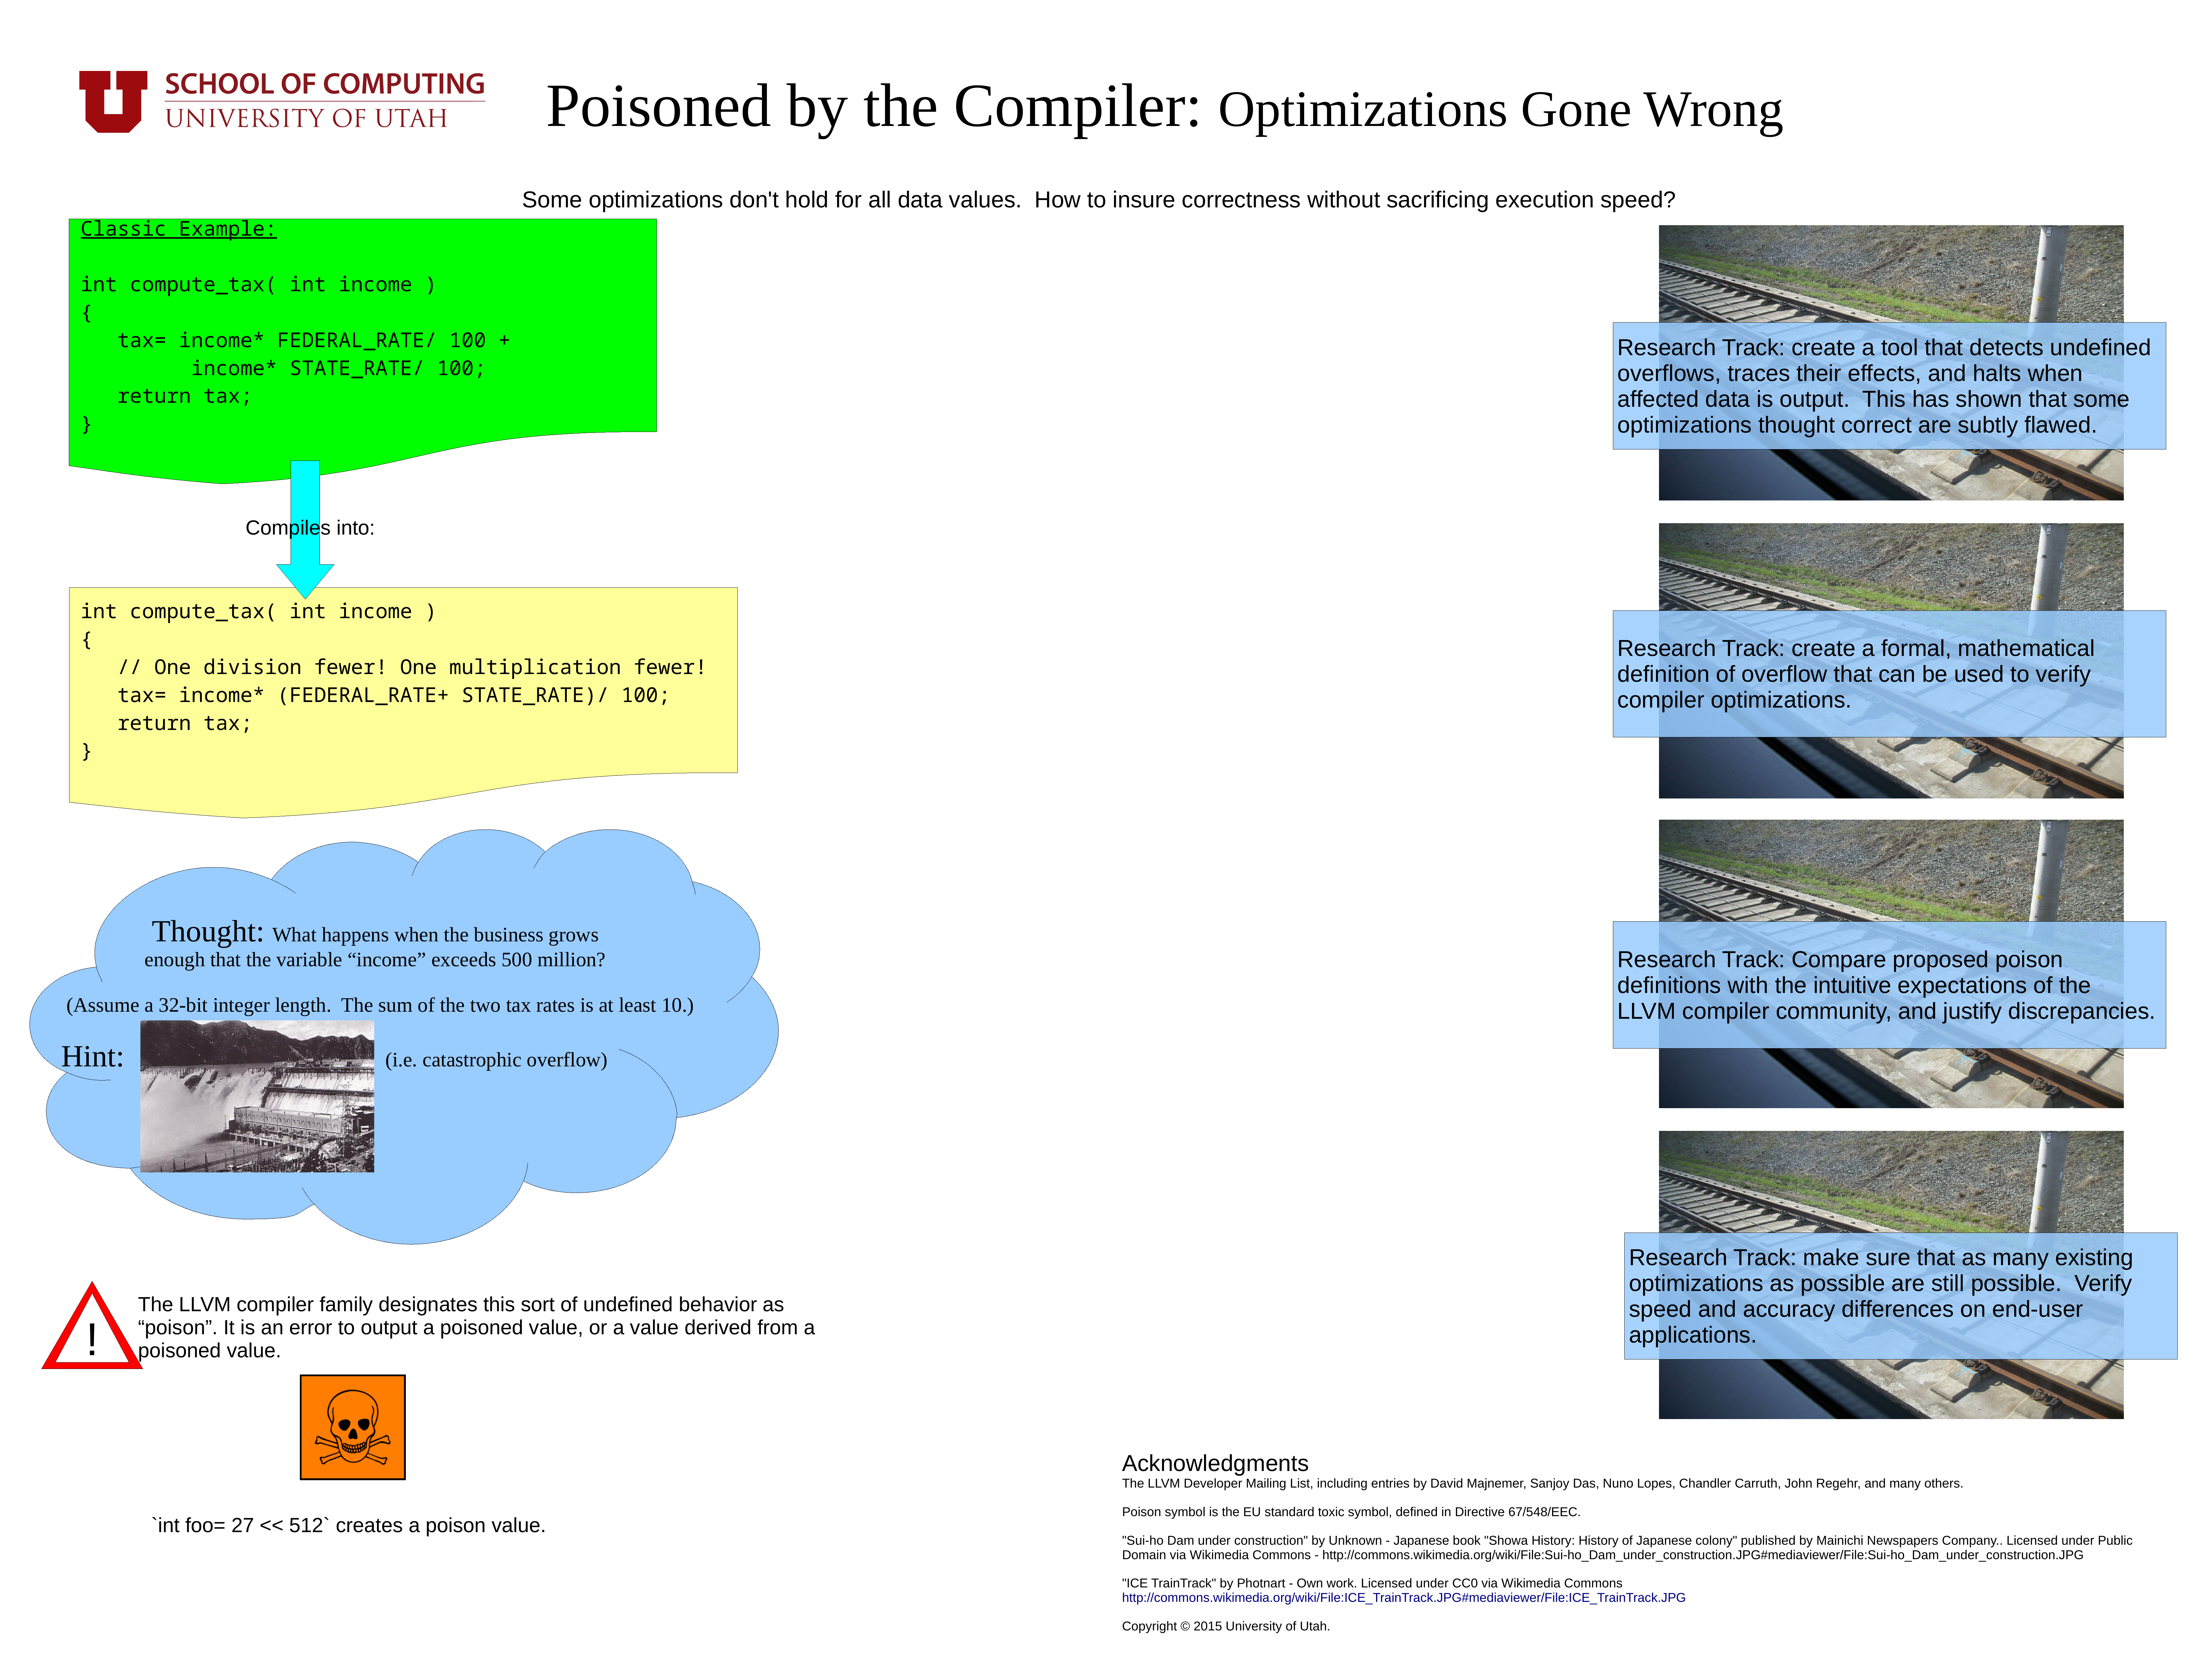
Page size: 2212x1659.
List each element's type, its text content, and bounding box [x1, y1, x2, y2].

text_box Acknowledgments The LLVM Developer Mailing List, including entries by David Majnemer, Sanjoy Das, Nuno Lopes, Chandler Carruth, John Regehr, and many others. Poison symbol is the EU standard toxic symbol, defined in Directive 67/548/EEC. "Sui-ho Dam under construction" by Unknown - Japanese book "Showa History: History of Japanese colony" published by Mainichi Newspapers Company.. Licensed under Public Domain via Wikimedia Commons - http://commons.wikimedia.org/wiki/File:Sui-ho_Dam_under_construction.JPG#mediaviewer/File:Sui-ho_Dam_under_construction.JPG "ICE TrainTrack" by Photnart - Own work. Licensed under CC0 via Wikimedia Commons http://commons.wikimedia.org/wiki/File:ICE_TrainTrack.JPG#mediaviewer/File:ICE_TrainTrack.JPG Copyright © 2015 University of Utah. [1117, 1448, 2155, 1652]
picture [1659, 523, 2124, 610]
text_box Thought: What happens when the business grows enough that the variable “income” exceeds 500 million? (Assume a 32-bit integer length. The sum of the two tax rates is at least 10.) Hint: (i.e. catastrophic overflow) [29, 829, 779, 1245]
text_box Compiles into: [241, 514, 380, 542]
picture [1659, 449, 2124, 500]
text_box Some optimizations don't hold for all data values. How to insure correctness without sacrificing execution speed? [518, 184, 1694, 215]
picture [1659, 1131, 2124, 1233]
text_box Research Track: create a formal, mathematical definition of overflow that can be used to verify compiler optimizations. [1613, 610, 2166, 737]
text_box ! [55, 1293, 129, 1363]
text_box `int foo= 27 << 512` creates a poison value. [147, 1512, 553, 1544]
text_box Research Track: create a tool that detects undefined overflows, traces their effects, and halts when affected data is output. This has shown that some optimizations thought correct are subtly flawed. [1613, 322, 2166, 449]
picture [77, 58, 507, 139]
text_box Classic Example: int compute_tax( int income ) { tax= income* FEDERAL_RATE/ 100 + income* STATE_RATE/ 100; return tax; } [69, 219, 657, 484]
text_box Research Track: make sure that as many existing optimizations as possible are still possible. Verify speed and accuracy differences on end-user applications. [1624, 1233, 2178, 1359]
text_box [41, 1281, 143, 1369]
picture [1659, 225, 2124, 322]
text_box Research Track: Compare proposed poison definitions with the intuitive expectations of the LLVM compiler community, and justify discrepancies. [1613, 921, 2166, 1049]
picture [1659, 1049, 2124, 1108]
picture [1659, 1359, 2124, 1419]
text_box [291, 461, 320, 514]
picture [1659, 820, 2124, 921]
text_box [276, 542, 334, 599]
picture [140, 1020, 374, 1172]
text_box The LLVM compiler family designates this sort of undefined behavior as “poison”. It is an error to output a poisoned value, or a value derived from a poisoned value. [134, 1290, 867, 1364]
text_box int compute_tax( int income ) { // One division fewer! One multiplication fewer! tax= income* (FEDERAL_RATE+ STATE_RATE)/ 100; return tax; } [69, 587, 738, 818]
picture [1659, 737, 2124, 798]
text_box Poisoned by the Compiler: Optimizations Gone Wrong [541, 69, 1789, 142]
picture [300, 1375, 406, 1480]
